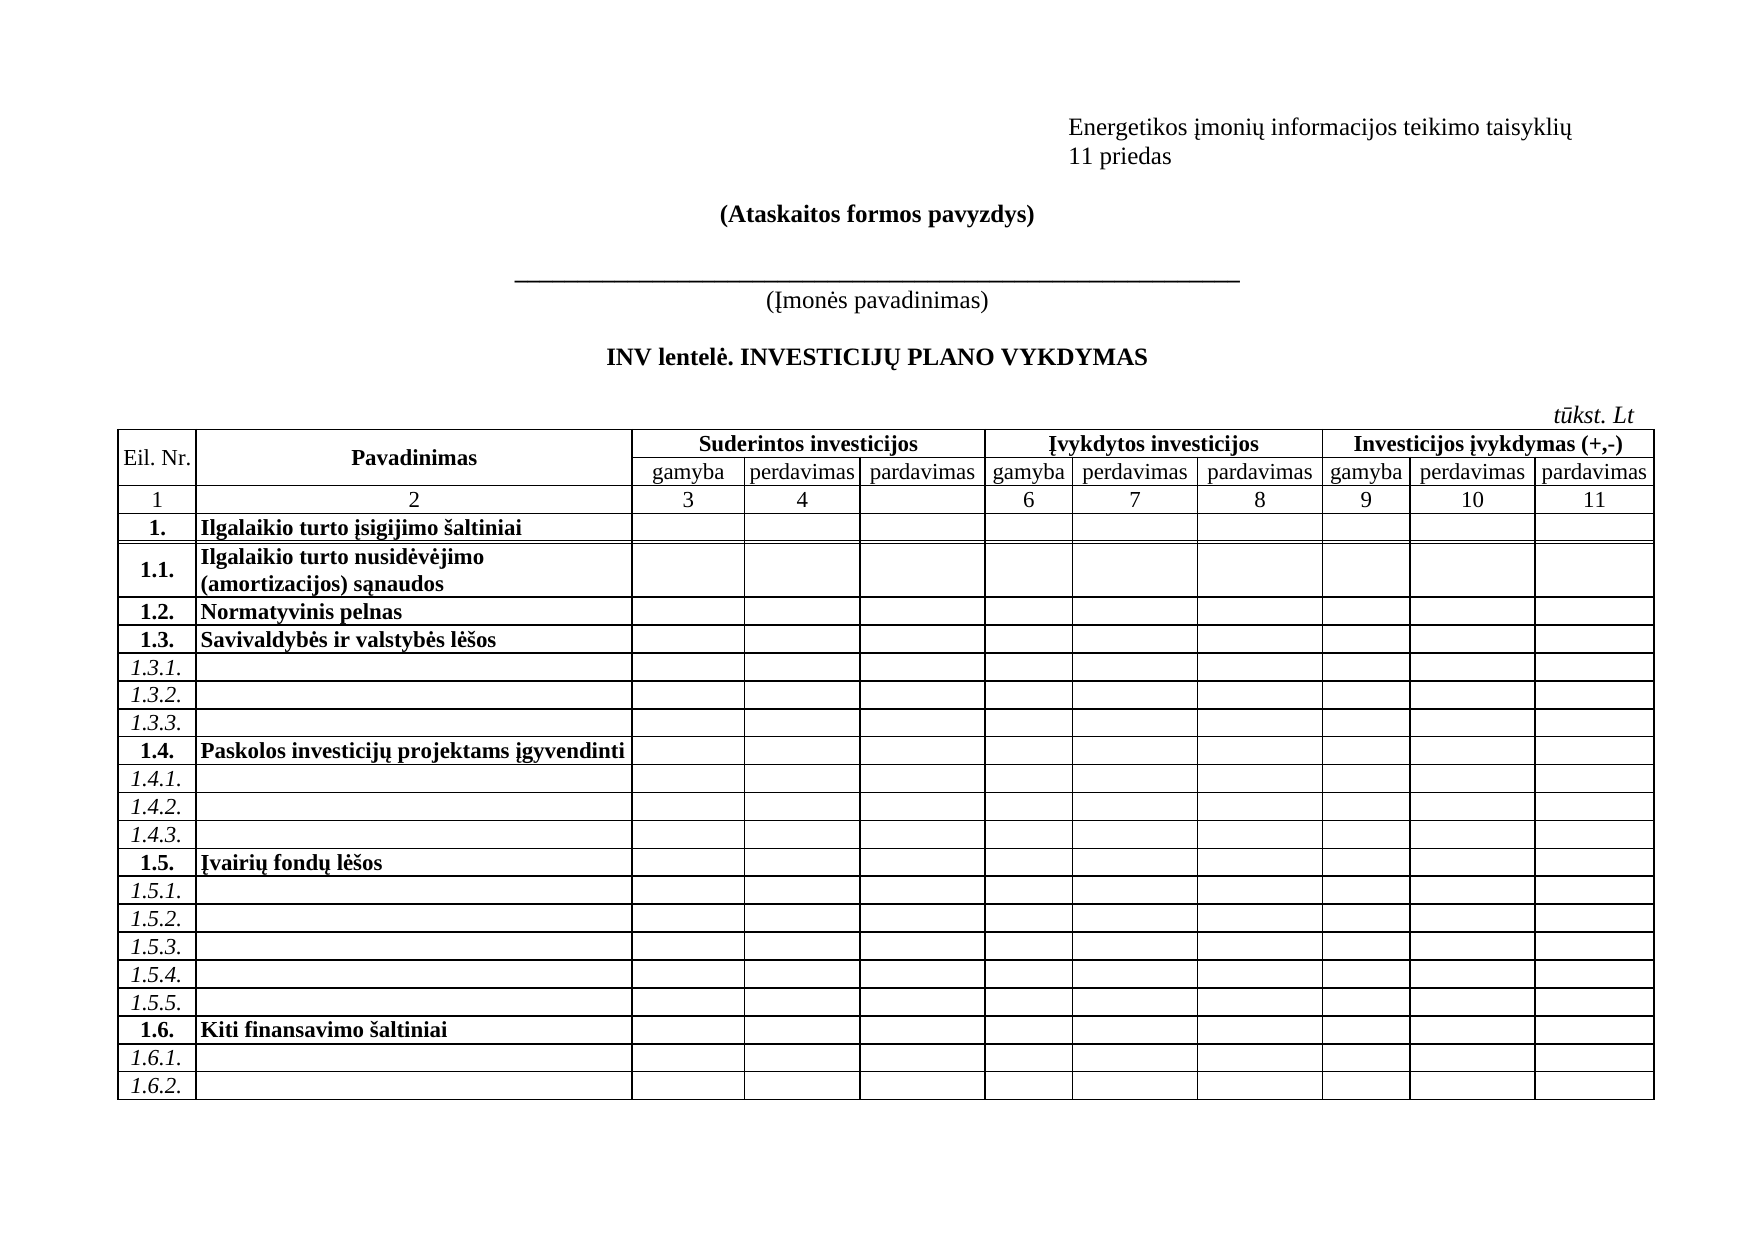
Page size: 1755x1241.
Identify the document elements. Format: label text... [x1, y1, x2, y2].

table_cell [861, 544, 984, 596]
table_cell [1536, 1017, 1653, 1043]
table_cell [1411, 849, 1534, 875]
table_cell [1536, 989, 1653, 1015]
table_cell [861, 654, 984, 680]
table_cell [1536, 821, 1653, 847]
table_cell [1198, 737, 1322, 764]
table_cell 1.6. [119, 1017, 195, 1043]
table_cell 6 [986, 486, 1072, 512]
table_cell [1073, 793, 1197, 819]
table_cell [861, 710, 984, 736]
table_cell [986, 849, 1072, 875]
table_cell gamyba [633, 458, 744, 484]
table_cell [1323, 737, 1409, 764]
table_cell [633, 989, 744, 1015]
table_cell [1323, 598, 1409, 624]
table_cell [1073, 933, 1197, 959]
table_cell 10 [1411, 486, 1534, 512]
table_cell [1323, 849, 1409, 875]
table_header Investicijos įvykdymas (+,-) [1323, 430, 1653, 457]
text __________________________________________________________ [118, 256, 1636, 285]
table_cell [1411, 1017, 1534, 1043]
table_cell [1073, 654, 1197, 680]
table_cell [197, 710, 631, 736]
table_cell [1411, 877, 1534, 903]
table_cell [1323, 1017, 1409, 1043]
table_cell 9 [1323, 486, 1409, 512]
table_cell [1411, 961, 1534, 987]
table_cell [1411, 737, 1534, 764]
table_header Įvykdytos investicijos [986, 430, 1322, 457]
table_cell [1198, 989, 1322, 1015]
table_cell 1.3.2. [119, 682, 195, 708]
table_cell [1411, 1072, 1534, 1099]
table_cell [1323, 514, 1409, 540]
table_cell [633, 1072, 744, 1099]
table_cell [1198, 933, 1322, 959]
table_cell [1073, 849, 1197, 875]
table_cell [1323, 1045, 1409, 1071]
table_cell [1323, 905, 1409, 931]
table_cell [986, 654, 1072, 680]
table_cell [197, 989, 631, 1015]
table_cell [861, 933, 984, 959]
table_cell [1323, 544, 1409, 596]
table_cell [861, 514, 984, 540]
table_cell [633, 737, 744, 764]
table_cell [986, 514, 1072, 540]
table_cell [1323, 626, 1409, 652]
table_cell [1073, 710, 1197, 736]
table_cell [1323, 765, 1409, 792]
table_cell 1.3. [119, 626, 195, 652]
table_cell perdavimas [1073, 458, 1197, 484]
table_cell [861, 821, 984, 847]
table_cell pardavimas [1536, 458, 1653, 484]
table_cell [745, 905, 859, 931]
table_cell [1198, 1072, 1322, 1099]
table_cell [1073, 626, 1197, 652]
table_cell [633, 961, 744, 987]
table_cell [745, 626, 859, 652]
table_cell [1073, 514, 1197, 540]
table_cell [986, 821, 1072, 847]
table_cell Paskolos investicijų projektams įgyvendinti [197, 737, 631, 764]
table_cell [1536, 654, 1653, 680]
table_cell 3 [633, 486, 744, 512]
table_cell Ilgalaikio turto įsigijimo šaltiniai [197, 514, 631, 540]
table_cell [986, 989, 1072, 1015]
table_cell [1536, 1045, 1653, 1071]
table_cell perdavimas [1411, 458, 1534, 484]
table_cell 1.4.3. [119, 821, 195, 847]
table_cell 1.4. [119, 737, 195, 764]
table_cell [986, 544, 1072, 596]
table_cell [861, 989, 984, 1015]
table_cell [1198, 793, 1322, 819]
table_cell [1411, 821, 1534, 847]
table_cell [861, 1017, 984, 1043]
table_cell 1 [119, 486, 195, 512]
table_cell [745, 821, 859, 847]
text INV lentelė. INVESTICIJŲ PLANO VYKDYMAS [118, 342, 1636, 371]
table_cell Įvairių fondų lėšos [197, 849, 631, 875]
table_cell [986, 626, 1072, 652]
table_cell 1.5.3. [119, 933, 195, 959]
table_cell [1198, 765, 1322, 792]
table_cell [1073, 961, 1197, 987]
table_cell [633, 1045, 744, 1071]
table_cell [1411, 933, 1534, 959]
table_cell [633, 654, 744, 680]
table_header Suderintos investicijos [633, 430, 984, 457]
table_cell [1073, 1045, 1197, 1071]
table_cell [1323, 682, 1409, 708]
table_cell 1. [119, 514, 195, 540]
table_cell [986, 682, 1072, 708]
table_cell [1198, 626, 1322, 652]
table_cell [745, 737, 859, 764]
table_cell [1073, 737, 1197, 764]
table_cell [1073, 821, 1197, 847]
table_cell pardavimas [1198, 458, 1322, 484]
table_cell [197, 905, 631, 931]
table_cell [986, 598, 1072, 624]
table_cell 7 [1073, 486, 1197, 512]
table_cell [986, 905, 1072, 931]
table_cell [1411, 1045, 1534, 1071]
table_cell [861, 737, 984, 764]
table_cell [1536, 710, 1653, 736]
table_cell [861, 765, 984, 792]
table_cell [197, 961, 631, 987]
table_cell [986, 933, 1072, 959]
table_cell [986, 1072, 1072, 1099]
table_cell [197, 765, 631, 792]
table_cell [1411, 710, 1534, 736]
table_cell [745, 1017, 859, 1043]
table_cell [633, 514, 744, 540]
table_cell [633, 849, 744, 875]
table_cell [1411, 598, 1534, 624]
table_cell [633, 877, 744, 903]
table_header Eil. Nr. [119, 430, 195, 484]
table_cell [1323, 961, 1409, 987]
table_cell [1536, 737, 1653, 764]
table_cell [633, 821, 744, 847]
table_cell [745, 933, 859, 959]
table_cell [745, 682, 859, 708]
table_cell 1.6.2. [119, 1072, 195, 1099]
table_cell 2 [197, 486, 631, 512]
table_cell 11 [1536, 486, 1653, 512]
table_cell [1411, 989, 1534, 1015]
table_cell [1411, 544, 1534, 596]
table_cell [1536, 793, 1653, 819]
table_cell [197, 682, 631, 708]
table_cell Normatyvinis pelnas [197, 598, 631, 624]
table_cell [986, 877, 1072, 903]
table_cell [745, 961, 859, 987]
table_cell [861, 598, 984, 624]
table_cell [1073, 1017, 1197, 1043]
table_cell [1073, 905, 1197, 931]
table_cell [745, 1045, 859, 1071]
table_cell [1411, 765, 1534, 792]
table_cell [745, 514, 859, 540]
table_cell gamyba [986, 458, 1072, 484]
table_cell [861, 877, 984, 903]
table_cell perdavimas [745, 458, 859, 484]
table_cell [1198, 877, 1322, 903]
table_cell [986, 1045, 1072, 1071]
table_cell [861, 849, 984, 875]
table_cell [633, 793, 744, 819]
table_cell [633, 933, 744, 959]
table_cell [1073, 877, 1197, 903]
table_cell [1536, 877, 1653, 903]
table_cell [1323, 710, 1409, 736]
table_cell [1323, 793, 1409, 819]
table_cell [745, 989, 859, 1015]
table_cell [745, 765, 859, 792]
table_cell [745, 710, 859, 736]
table_cell [1198, 544, 1322, 596]
text tūkst. Lt [118, 400, 1636, 429]
table_cell 1.4.1. [119, 765, 195, 792]
table_cell [986, 961, 1072, 987]
table_cell [1198, 905, 1322, 931]
table_cell [986, 765, 1072, 792]
table_cell [1536, 933, 1653, 959]
table_cell [1536, 544, 1653, 596]
table_cell [986, 793, 1072, 819]
text Energetikos įmonių informacijos teikimo taisyklių [1068, 112, 1636, 141]
table_cell [1536, 598, 1653, 624]
table_cell [745, 877, 859, 903]
table_cell [1073, 544, 1197, 596]
table_cell [1073, 1072, 1197, 1099]
text (Įmonės pavadinimas) [118, 285, 1636, 314]
table_cell [1323, 933, 1409, 959]
table_cell Savivaldybės ir valstybės lėšos [197, 626, 631, 652]
table_cell [745, 598, 859, 624]
table_cell [197, 877, 631, 903]
table_cell 1.1. [119, 544, 195, 596]
table_cell [861, 961, 984, 987]
table_cell 1.5.1. [119, 877, 195, 903]
table_cell 1.2. [119, 598, 195, 624]
table_cell 1.3.3. [119, 710, 195, 736]
table_cell [1073, 682, 1197, 708]
table_cell [745, 849, 859, 875]
table_cell [1073, 598, 1197, 624]
table_cell [1536, 514, 1653, 540]
table_cell [1323, 989, 1409, 1015]
table_cell [633, 1017, 744, 1043]
table_cell [1411, 626, 1534, 652]
table_cell [1198, 1017, 1322, 1043]
table_cell [1198, 710, 1322, 736]
table_cell [1198, 654, 1322, 680]
table_cell [633, 710, 744, 736]
table_cell [1198, 961, 1322, 987]
table_cell 1.5.4. [119, 961, 195, 987]
table_cell [1536, 765, 1653, 792]
table_cell [197, 793, 631, 819]
table_cell [861, 1045, 984, 1071]
table_cell [1073, 989, 1197, 1015]
table_header Pavadinimas [197, 430, 631, 484]
table_cell [1073, 765, 1197, 792]
table_cell [197, 1045, 631, 1071]
table_cell 1.3.1. [119, 654, 195, 680]
table_cell [633, 626, 744, 652]
table_cell [1536, 905, 1653, 931]
table_cell 1.5. [119, 849, 195, 875]
table_cell [1323, 821, 1409, 847]
table_cell 1.4.2. [119, 793, 195, 819]
table_cell Ilgalaikio turto nusidėvėjimo (amortizacijos) sąnaudos [197, 544, 631, 596]
table_cell [1536, 849, 1653, 875]
table_cell [861, 905, 984, 931]
table_cell [1198, 849, 1322, 875]
table_cell [197, 821, 631, 847]
table_cell [745, 544, 859, 596]
table_cell [633, 905, 744, 931]
table_cell [1536, 682, 1653, 708]
table_cell [197, 654, 631, 680]
table_cell [1198, 682, 1322, 708]
table_cell [1411, 682, 1534, 708]
table_cell [1536, 626, 1653, 652]
table_cell [861, 626, 984, 652]
table_cell [1198, 821, 1322, 847]
table_cell [197, 1072, 631, 1099]
table_cell [745, 793, 859, 819]
table_cell [1536, 1072, 1653, 1099]
table_cell [745, 1072, 859, 1099]
table_cell [1411, 514, 1534, 540]
table_cell pardavimas [861, 458, 984, 484]
table_cell 4 [745, 486, 859, 512]
table_cell [861, 486, 984, 512]
table_cell [861, 793, 984, 819]
table_cell [1536, 961, 1653, 987]
table_cell [861, 682, 984, 708]
table_cell [1323, 1072, 1409, 1099]
table_cell [633, 765, 744, 792]
text (Ataskaitos formos pavyzdys) [118, 199, 1636, 227]
table_cell [1198, 598, 1322, 624]
table_cell [986, 1017, 1072, 1043]
table_cell [1198, 1045, 1322, 1071]
table_cell [197, 933, 631, 959]
table_cell 1.5.2. [119, 905, 195, 931]
table_cell 1.5.5. [119, 989, 195, 1015]
table_cell [986, 737, 1072, 764]
table_cell [1411, 905, 1534, 931]
table_cell [1323, 877, 1409, 903]
table_cell [633, 682, 744, 708]
table_cell gamyba [1323, 458, 1409, 484]
text 11 priedas [1068, 141, 1636, 170]
table_cell [1411, 654, 1534, 680]
table_cell [745, 654, 859, 680]
table_cell [861, 1072, 984, 1099]
table_cell [1411, 793, 1534, 819]
table_cell [633, 544, 744, 596]
table_cell 1.6.1. [119, 1045, 195, 1071]
table_cell [633, 598, 744, 624]
table_cell [1323, 654, 1409, 680]
table_cell Kiti finansavimo šaltiniai [197, 1017, 631, 1043]
table_cell [986, 710, 1072, 736]
table_cell 8 [1198, 486, 1322, 512]
table_cell [1198, 514, 1322, 540]
